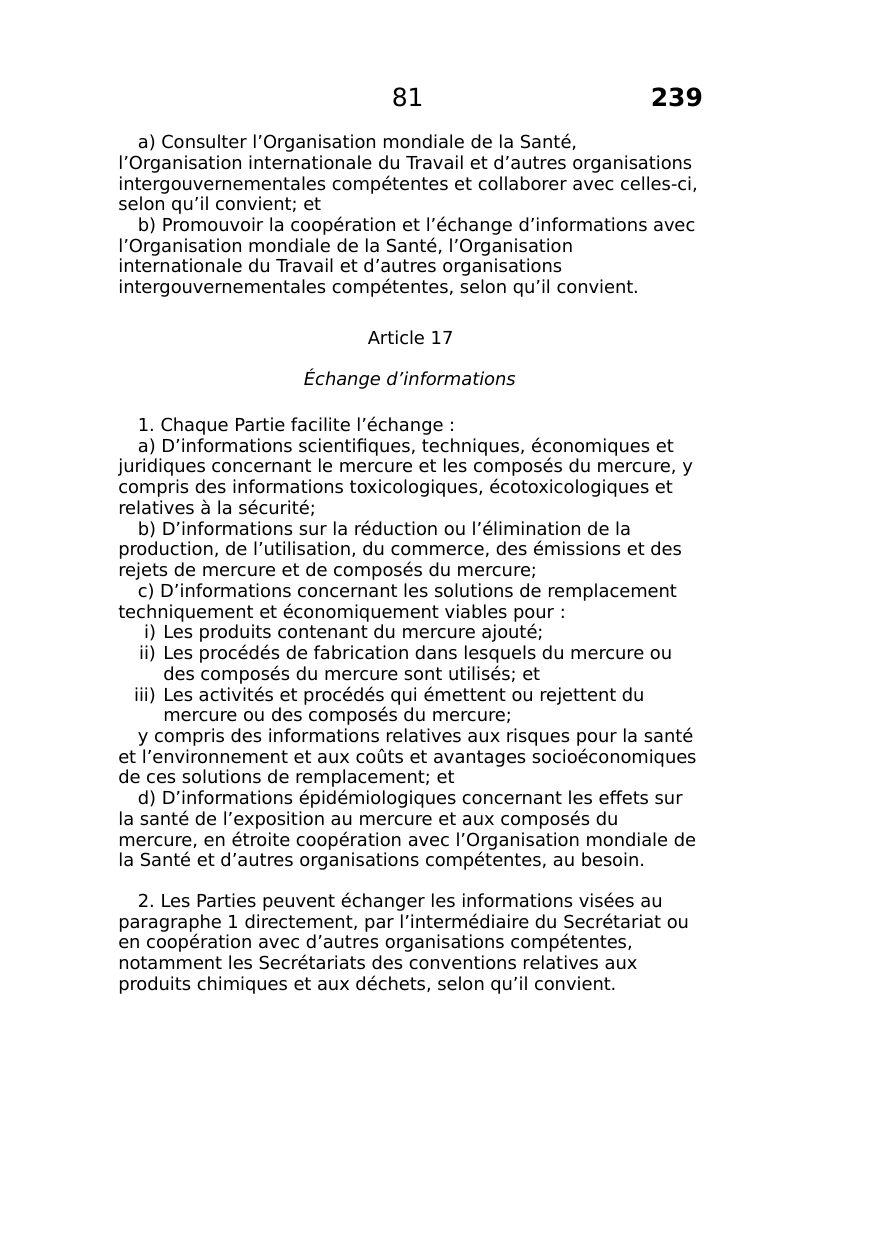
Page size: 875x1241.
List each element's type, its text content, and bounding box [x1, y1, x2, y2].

text ii) Les procédés de fabrication dans lesquels du mercure ou des composés du mercure sont utilisés; et [118, 643, 703, 684]
text b) Promouvoir la coopération et l’échange d’informations avec l’Organisation mondiale de la Santé, l’Organisation internationale du Travail et d’autres organisations intergouvernementales compétentes, selon qu’il convient. [118, 215, 703, 298]
text iii) Les activités et procédés qui émettent ou rejettent du mercure ou des composés du mercure; [118, 684, 703, 726]
text y compris des informations relatives aux risques pour la santé et l’environnement et aux coûts et avantages socioéconomiques de ces solutions de remplacement; et [118, 726, 703, 788]
subtitle Article 17 Échange d’informations [118, 328, 703, 390]
text 2. Les Parties peuvent échanger les informations visées au paragraphe 1 directement, par l’intermédiaire du Secrétariat ou en coopération avec d’autres organisations compétentes, notamment les Secrétariats des conventions relatives aux produits chimiques et aux déchets, selon qu’il convient. [118, 891, 703, 994]
text c) D’informations concernant les solutions de remplacement techniquement et économiquement viables pour : [118, 581, 703, 622]
text a) D’informations scientifiques, techniques, économiques et juridiques concernant le mercure et les composés du mercure, y compris des informations toxicologiques, écotoxicologiques et relatives à la sécurité; [118, 436, 703, 518]
text b) D’informations sur la réduction ou l’élimination de la production, de l’utilisation, du commerce, des émissions et des rejets de mercure et de composés du mercure; [118, 518, 703, 581]
text 1. Chaque Partie facilite l’échange : [118, 415, 703, 436]
text a) Consulter l’Organisation mondiale de la Santé, l’Organisation internationale du Travail et d’autres organisations intergouvernementales compétentes et collaborer avec celles-ci, selon qu’il convient; et [118, 132, 703, 215]
text i) Les produits contenant du mercure ajouté; [118, 622, 703, 643]
text d) D’informations épidémiologiques concernant les effets sur la santé de l’exposition au mercure et aux composés du mercure, en étroite coopération avec l’Organisation mondiale de la Santé et d’autres organisations compétentes, au besoin. [118, 788, 703, 871]
